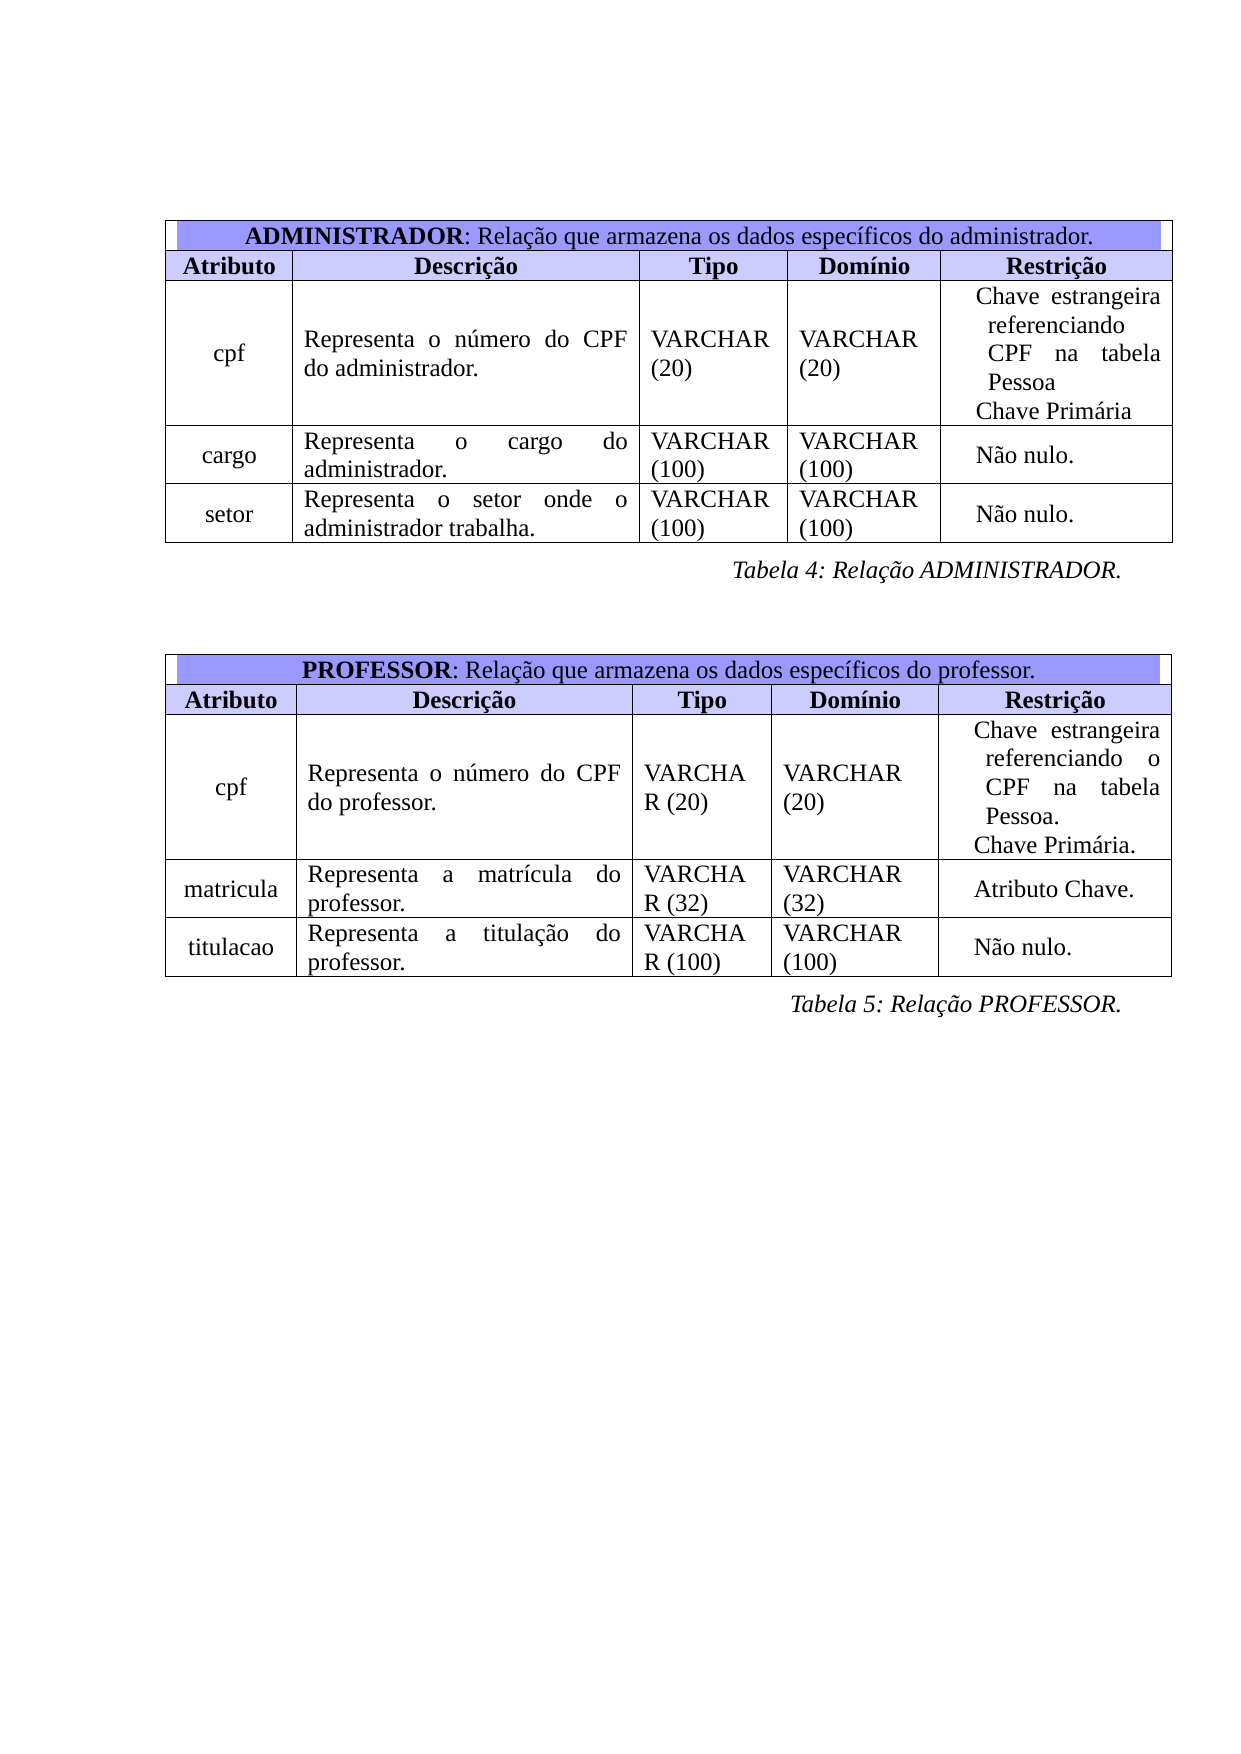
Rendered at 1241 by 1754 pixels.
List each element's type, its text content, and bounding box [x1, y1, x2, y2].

table_cell Atributo [166, 685, 296, 714]
table_cell VARCHAR (20) [788, 281, 940, 425]
table_cell Representa o setor onde o administrador trabalha. [293, 484, 639, 542]
table_cell Chave estrangeira referenciando CPF na tabela Pessoa Chave Primária [941, 281, 1172, 425]
table_cell Não nulo. [941, 484, 1172, 542]
table_cell Atributo [166, 251, 292, 280]
table_cell VARCHAR (100) [640, 426, 787, 483]
table_cell Representa o número do CPF do administrador. [293, 281, 639, 425]
table_cell VARCHAR (32) [633, 860, 771, 917]
table_cell Não nulo. [941, 426, 1172, 483]
table_cell Representa a matrícula do professor. [297, 860, 632, 917]
text Tabela 5: Relação PROFESSOR. [177, 989, 1122, 1018]
table_cell Domínio [788, 251, 940, 280]
table_cell Descrição [293, 251, 639, 280]
table_cell Chave estrangeira referenciando o CPF na tabela Pessoa. Chave Primária. [939, 715, 1171, 858]
table_cell VARCHAR (20) [772, 715, 938, 858]
table_cell matricula [166, 860, 296, 917]
table_cell Tipo [633, 685, 771, 714]
table_cell Tipo [640, 251, 787, 280]
table_cell Restrição [939, 685, 1171, 714]
table_cell VARCHAR (100) [788, 426, 940, 483]
table_cell cpf [166, 281, 292, 425]
table_cell VARCHAR (20) [633, 715, 771, 858]
table_cell titulacao [166, 918, 296, 976]
table_cell Representa a titulação do professor. [297, 918, 632, 976]
table_cell Domínio [772, 685, 938, 714]
table_cell Restrição [941, 251, 1172, 280]
table_cell Descrição [297, 685, 632, 714]
table_cell Atributo Chave. [939, 860, 1171, 917]
table_cell Representa o número do CPF do professor. [297, 715, 632, 858]
table_cell Não nulo. [939, 918, 1171, 976]
text Tabela 4: Relação ADMINISTRADOR. [177, 555, 1122, 584]
table_cell VARCHAR (100) [772, 918, 938, 976]
table_cell VARCHAR (20) [640, 281, 787, 425]
table_cell Representa o cargo do administrador. [293, 426, 639, 483]
table_cell setor [166, 484, 292, 542]
table_cell VARCHAR (100) [640, 484, 787, 542]
table_cell VARCHAR (100) [788, 484, 940, 542]
table_cell cargo [166, 426, 292, 483]
table_cell cpf [166, 715, 296, 858]
table_cell VARCHAR (100) [633, 918, 771, 976]
table_cell VARCHAR (32) [772, 860, 938, 917]
